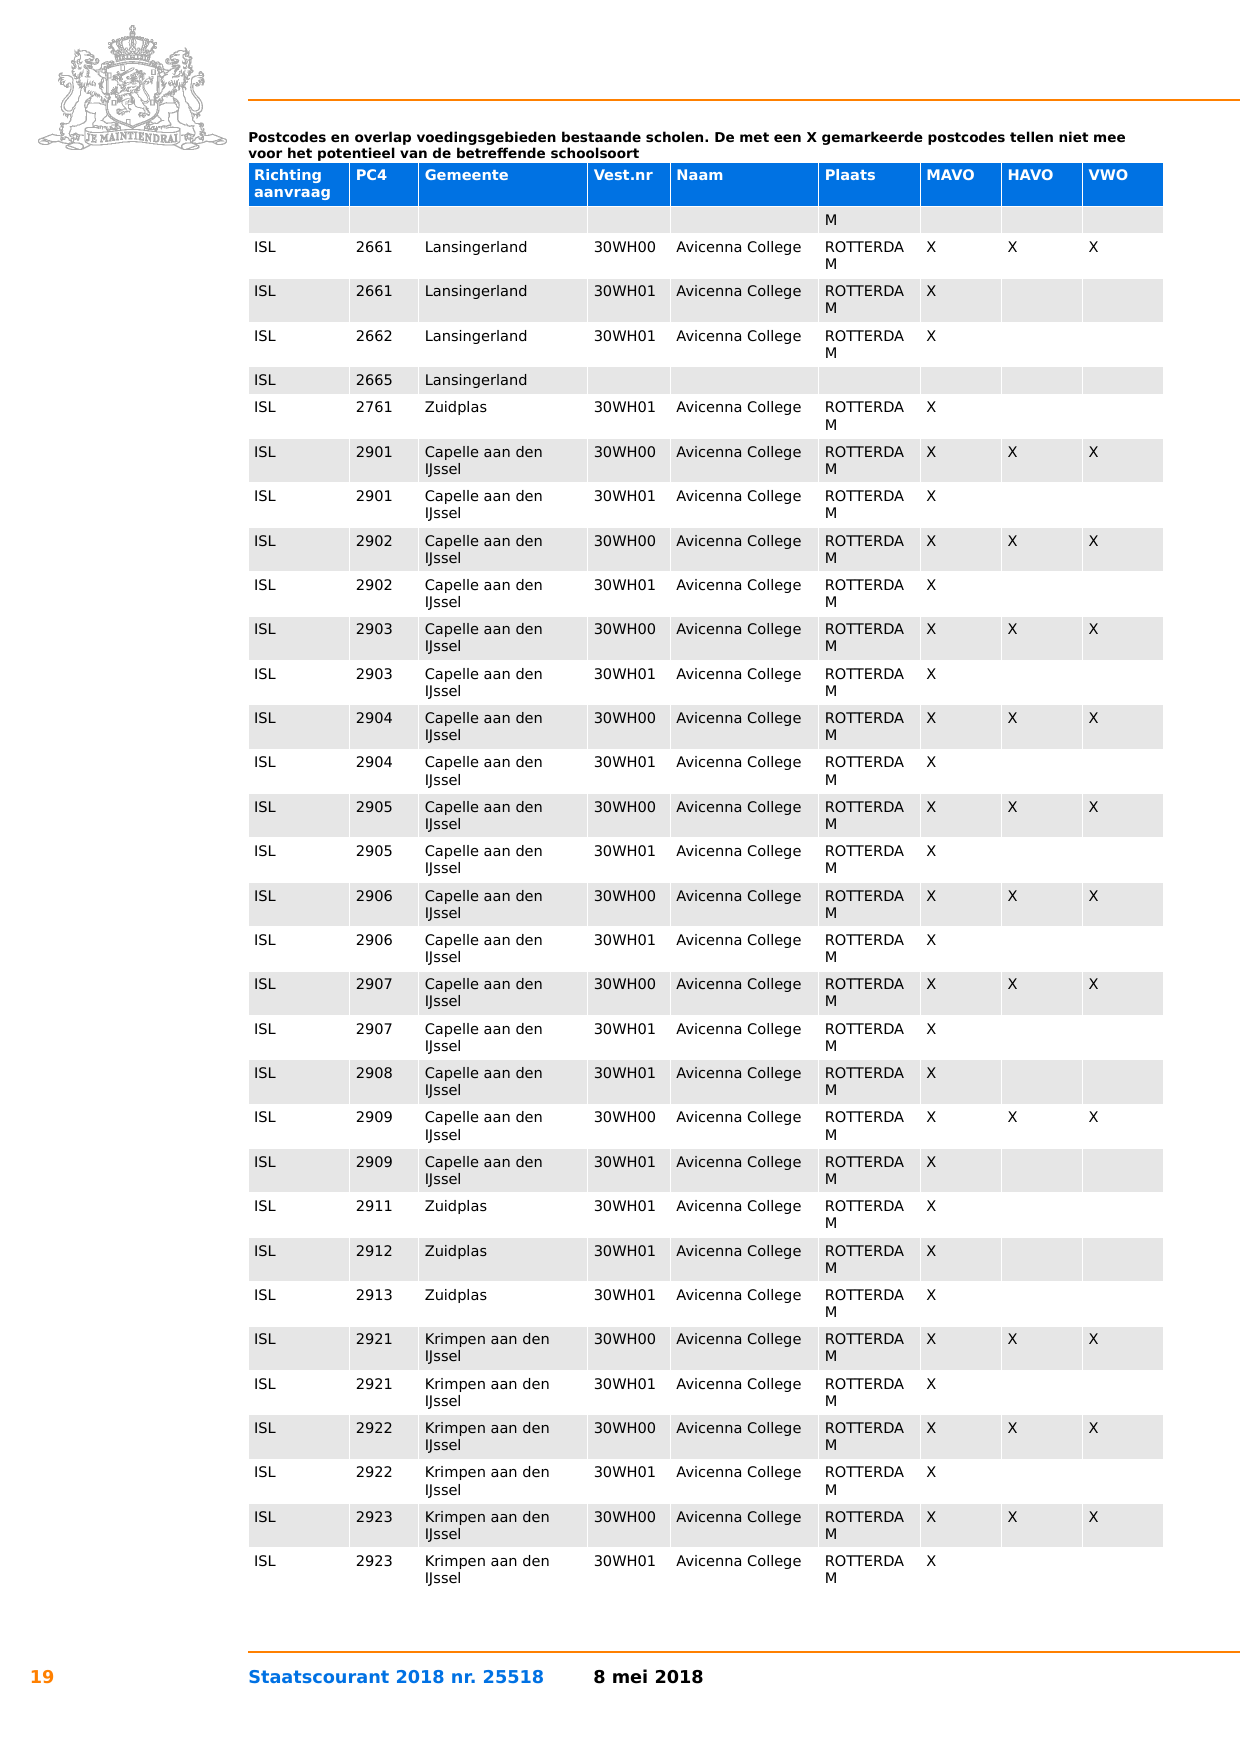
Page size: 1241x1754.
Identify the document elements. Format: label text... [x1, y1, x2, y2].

table_cell Avicenna College [671, 1327, 818, 1370]
table_cell X [921, 750, 1001, 793]
table_cell Avicenna College [671, 1460, 818, 1503]
table_cell 2904 [350, 705, 418, 749]
table_cell 2902 [350, 528, 418, 571]
table_header Postcodes en overlap voedingsgebieden bestaande scholen. De met een X gemarkeerde postcodes tellen niet mee voor het potentieel van de betreffende schoolsoort [248, 130, 1163, 161]
table_cell Zuidplas [419, 1282, 587, 1326]
table_cell [1002, 1149, 1082, 1192]
table_cell ISL [249, 705, 349, 749]
table_cell Capelle aan den IJssel [419, 705, 587, 749]
table_cell Krimpen aan den IJssel [419, 1415, 587, 1459]
table_cell ROTTERDAM [819, 927, 920, 971]
table_cell X [1002, 1327, 1082, 1370]
table_cell X [921, 1060, 1001, 1104]
table_cell X [1083, 439, 1163, 482]
table_cell ROTTERDAM [819, 794, 920, 837]
table_cell ROTTERDAM [819, 1504, 920, 1547]
table_cell Avicenna College [671, 528, 818, 571]
table_cell Avicenna College [671, 750, 818, 793]
table_cell Avicenna College [671, 927, 818, 971]
table_cell [1083, 1238, 1163, 1281]
table_cell [588, 367, 670, 394]
table_cell X [921, 395, 1001, 438]
table_cell ISL [249, 1549, 349, 1592]
table_cell Avicenna College [671, 1415, 818, 1459]
table_cell Avicenna College [671, 572, 818, 616]
table_cell Capelle aan den IJssel [419, 839, 587, 882]
table_cell ROTTERDAM [819, 750, 920, 793]
table_cell ROTTERDAM [819, 1549, 920, 1592]
table_cell ROTTERDAM [819, 617, 920, 660]
table_cell 2909 [350, 1149, 418, 1192]
table_cell X [921, 1282, 1001, 1326]
table_cell ISL [249, 1149, 349, 1192]
table_cell 2923 [350, 1549, 418, 1592]
table_cell Avicenna College [671, 972, 818, 1015]
table_cell [1002, 323, 1082, 366]
table_cell [1083, 1460, 1163, 1503]
table_cell ROTTERDAM [819, 1060, 920, 1104]
table_cell X [921, 484, 1001, 527]
table_cell X [921, 279, 1001, 322]
table_cell 2903 [350, 617, 418, 660]
table_cell ROTTERDAM [819, 1105, 920, 1148]
table_cell Capelle aan den IJssel [419, 1105, 587, 1148]
table_cell ROTTERDAM [819, 234, 920, 277]
table_cell [1002, 1460, 1082, 1503]
table_cell [1083, 750, 1163, 793]
table_cell 30WH01 [588, 484, 670, 527]
table_cell ROTTERDAM [819, 439, 920, 482]
table_cell Avicenna College [671, 1504, 818, 1547]
table_cell X [921, 234, 1001, 277]
table_cell X [1083, 1327, 1163, 1370]
table_cell Naam [671, 163, 818, 206]
table_cell 30WH00 [588, 234, 670, 277]
table_cell X [921, 1016, 1001, 1059]
table_cell HAVO [1002, 163, 1082, 206]
table_cell ISL [249, 661, 349, 704]
table_cell 30WH01 [588, 1371, 670, 1414]
table_cell [1002, 839, 1082, 882]
table_cell 2908 [350, 1060, 418, 1104]
table_cell 30WH01 [588, 1016, 670, 1059]
table_cell X [1083, 883, 1163, 926]
table_cell [1083, 1060, 1163, 1104]
table_cell 30WH01 [588, 1549, 670, 1592]
table_cell [1002, 1016, 1082, 1059]
table_cell [1002, 1282, 1082, 1326]
table_cell 2662 [350, 323, 418, 366]
table_cell X [1002, 705, 1082, 749]
table_cell X [921, 794, 1001, 837]
table_cell X [921, 705, 1001, 749]
table_cell Lansingerland [419, 367, 587, 394]
table_cell ISL [249, 927, 349, 971]
table_cell PC4 [350, 163, 418, 206]
table_cell ISL [249, 794, 349, 837]
table_cell 30WH01 [588, 395, 670, 438]
table_cell 2907 [350, 1016, 418, 1059]
table_cell Avicenna College [671, 1149, 818, 1192]
table_cell [671, 367, 818, 394]
table_cell 30WH01 [588, 927, 670, 971]
table_cell ISL [249, 750, 349, 793]
table_cell ROTTERDAM [819, 484, 920, 527]
table_cell Avicenna College [671, 1549, 818, 1592]
table_cell 30WH01 [588, 1282, 670, 1326]
table_cell X [921, 323, 1001, 366]
table_cell 30WH00 [588, 1105, 670, 1148]
table_cell X [1083, 617, 1163, 660]
table_cell X [1083, 705, 1163, 749]
table_cell Capelle aan den IJssel [419, 883, 587, 926]
table_cell ISL [249, 1016, 349, 1059]
table_cell Avicenna College [671, 794, 818, 837]
table_cell [350, 207, 418, 233]
table_cell [1002, 1549, 1082, 1592]
table_cell M [819, 207, 920, 233]
table_cell X [1083, 1415, 1163, 1459]
table_cell [1083, 572, 1163, 616]
table_cell [1002, 484, 1082, 527]
table_cell X [921, 1504, 1001, 1547]
table_cell ISL [249, 1327, 349, 1370]
table_cell 2922 [350, 1415, 418, 1459]
table_cell Capelle aan den IJssel [419, 794, 587, 837]
table_cell X [921, 839, 1001, 882]
table_cell X [1083, 528, 1163, 571]
table_cell [1083, 1194, 1163, 1237]
table_cell ISL [249, 839, 349, 882]
table_cell X [921, 1549, 1001, 1592]
table_cell [1083, 1016, 1163, 1059]
table_cell 2901 [350, 484, 418, 527]
table_cell Capelle aan den IJssel [419, 617, 587, 660]
table_cell 30WH00 [588, 439, 670, 482]
table_cell Avicenna College [671, 323, 818, 366]
table_cell 30WH01 [588, 1060, 670, 1104]
table_cell ISL [249, 484, 349, 527]
table_cell X [921, 439, 1001, 482]
table_cell ROTTERDAM [819, 1371, 920, 1414]
table_cell X [921, 528, 1001, 571]
table_cell [1083, 1149, 1163, 1192]
table_cell [1002, 1194, 1082, 1237]
table_cell 30WH01 [588, 279, 670, 322]
table_cell 30WH00 [588, 1327, 670, 1370]
table_cell Capelle aan den IJssel [419, 439, 587, 482]
table_cell 30WH01 [588, 1238, 670, 1281]
table_cell ISL [249, 439, 349, 482]
table_cell 2761 [350, 395, 418, 438]
table_cell X [921, 883, 1001, 926]
table_cell Zuidplas [419, 1238, 587, 1281]
table_cell [671, 207, 818, 233]
table_cell ISL [249, 367, 349, 394]
table_cell 30WH01 [588, 323, 670, 366]
table_cell 2661 [350, 234, 418, 277]
table_cell X [921, 972, 1001, 1015]
table_cell Avicenna College [671, 839, 818, 882]
table_cell ISL [249, 883, 349, 926]
table_cell X [921, 1105, 1001, 1148]
table_cell [1083, 1371, 1163, 1414]
table_cell 30WH00 [588, 972, 670, 1015]
table_cell Avicenna College [671, 1371, 818, 1414]
table_cell ROTTERDAM [819, 1282, 920, 1326]
table_cell 2906 [350, 927, 418, 971]
table_cell 30WH00 [588, 1504, 670, 1547]
table_cell X [1083, 794, 1163, 837]
table_cell Avicenna College [671, 1016, 818, 1059]
table_cell 2906 [350, 883, 418, 926]
table_cell ISL [249, 572, 349, 616]
table_cell Krimpen aan den IJssel [419, 1504, 587, 1547]
table_cell Lansingerland [419, 323, 587, 366]
table_cell [1083, 207, 1163, 233]
table_cell Avicenna College [671, 1194, 818, 1237]
table_cell 30WH00 [588, 705, 670, 749]
table_cell 30WH00 [588, 883, 670, 926]
table_cell X [1002, 528, 1082, 571]
table_cell Avicenna College [671, 1105, 818, 1148]
table_cell 2921 [350, 1371, 418, 1414]
table_cell [1002, 1371, 1082, 1414]
table_cell ROTTERDAM [819, 839, 920, 882]
table_cell 2904 [350, 750, 418, 793]
table_cell X [921, 1149, 1001, 1192]
table_cell 30WH00 [588, 1415, 670, 1459]
table_cell ROTTERDAM [819, 1327, 920, 1370]
table_cell ISL [249, 617, 349, 660]
table_cell ISL [249, 279, 349, 322]
table_cell 2909 [350, 1105, 418, 1148]
table_cell 2661 [350, 279, 418, 322]
table_cell 2903 [350, 661, 418, 704]
table_cell Capelle aan den IJssel [419, 750, 587, 793]
table_cell Avicenna College [671, 883, 818, 926]
picture [38, 25, 227, 150]
table_cell X [1002, 1504, 1082, 1547]
table_cell [1002, 367, 1082, 394]
table_cell ROTTERDAM [819, 1016, 920, 1059]
table_cell ROTTERDAM [819, 279, 920, 322]
table_cell X [1083, 234, 1163, 277]
table_cell 2905 [350, 794, 418, 837]
table_cell X [1083, 972, 1163, 1015]
table_cell ROTTERDAM [819, 1238, 920, 1281]
table_cell ROTTERDAM [819, 705, 920, 749]
table_cell Krimpen aan den IJssel [419, 1371, 587, 1414]
table_cell X [1002, 794, 1082, 837]
table_cell Avicenna College [671, 1060, 818, 1104]
table_cell ISL [249, 1238, 349, 1281]
table_cell ISL [249, 1060, 349, 1104]
table_cell [1083, 279, 1163, 322]
table_cell [1002, 927, 1082, 971]
table_cell Avicenna College [671, 1282, 818, 1326]
table_cell [419, 207, 587, 233]
table_cell Capelle aan den IJssel [419, 1060, 587, 1104]
table_cell [1083, 323, 1163, 366]
table_cell Capelle aan den IJssel [419, 661, 587, 704]
table_cell [921, 367, 1001, 394]
table_cell 30WH01 [588, 1194, 670, 1237]
table_cell ISL [249, 1371, 349, 1414]
table_cell Zuidplas [419, 395, 587, 438]
table_cell [1002, 395, 1082, 438]
table_cell Avicenna College [671, 484, 818, 527]
table_cell X [1083, 1105, 1163, 1148]
table_cell ROTTERDAM [819, 395, 920, 438]
table_cell Capelle aan den IJssel [419, 484, 587, 527]
table_cell [1002, 279, 1082, 322]
table_cell Capelle aan den IJssel [419, 1149, 587, 1192]
table_cell ROTTERDAM [819, 1194, 920, 1237]
table_cell 30WH00 [588, 794, 670, 837]
table_cell [1083, 1282, 1163, 1326]
table_cell X [921, 1238, 1001, 1281]
table_cell MAVO [921, 163, 1001, 206]
table_cell 2665 [350, 367, 418, 394]
table_cell X [921, 1371, 1001, 1414]
table_cell [1002, 1060, 1082, 1104]
table_cell Capelle aan den IJssel [419, 572, 587, 616]
table_cell 30WH01 [588, 1460, 670, 1503]
table_cell 30WH01 [588, 1149, 670, 1192]
table_cell X [921, 661, 1001, 704]
table_cell [1083, 661, 1163, 704]
table_cell Avicenna College [671, 1238, 818, 1281]
table_cell ISL [249, 234, 349, 277]
table_cell Capelle aan den IJssel [419, 528, 587, 571]
table_cell [1083, 484, 1163, 527]
table_cell X [1083, 1504, 1163, 1547]
table_cell Richting aanvraag [249, 163, 349, 206]
table_cell ISL [249, 1194, 349, 1237]
table_cell Avicenna College [671, 395, 818, 438]
table_cell Capelle aan den IJssel [419, 1016, 587, 1059]
table_cell X [1002, 439, 1082, 482]
table_cell Lansingerland [419, 234, 587, 277]
table_cell 2911 [350, 1194, 418, 1237]
table_cell X [921, 1194, 1001, 1237]
table_cell Krimpen aan den IJssel [419, 1460, 587, 1503]
table_cell 2921 [350, 1327, 418, 1370]
table_cell [1083, 927, 1163, 971]
table_cell X [1002, 234, 1082, 277]
table_cell Vest.nr [588, 163, 670, 206]
table_cell 30WH00 [588, 528, 670, 571]
table_cell X [921, 617, 1001, 660]
table_cell Capelle aan den IJssel [419, 927, 587, 971]
table_cell Plaats [819, 163, 920, 206]
table_cell ISL [249, 395, 349, 438]
table_cell 2923 [350, 1504, 418, 1547]
table_cell Krimpen aan den IJssel [419, 1549, 587, 1592]
table_cell X [921, 1415, 1001, 1459]
table_cell [1002, 207, 1082, 233]
table_cell ROTTERDAM [819, 883, 920, 926]
table_cell X [921, 927, 1001, 971]
table_cell ISL [249, 972, 349, 1015]
table_cell [1083, 839, 1163, 882]
table_cell X [1002, 972, 1082, 1015]
table_cell X [921, 1460, 1001, 1503]
table_cell Avicenna College [671, 661, 818, 704]
table_cell ROTTERDAM [819, 528, 920, 571]
table_cell X [1002, 1415, 1082, 1459]
table_cell [1083, 367, 1163, 394]
table_cell 2902 [350, 572, 418, 616]
table_cell 30WH01 [588, 839, 670, 882]
table_cell Capelle aan den IJssel [419, 972, 587, 1015]
table_cell X [921, 1327, 1001, 1370]
table_cell ROTTERDAM [819, 323, 920, 366]
table_cell ISL [249, 1460, 349, 1503]
table_cell X [1002, 883, 1082, 926]
table_cell Avicenna College [671, 705, 818, 749]
table_cell 2901 [350, 439, 418, 482]
table_cell [1083, 1549, 1163, 1592]
table_cell 30WH01 [588, 572, 670, 616]
table_cell 2922 [350, 1460, 418, 1503]
table_cell ISL [249, 1105, 349, 1148]
table_cell ISL [249, 323, 349, 366]
table_cell ROTTERDAM [819, 1149, 920, 1192]
table_cell X [1002, 1105, 1082, 1148]
table_cell [1002, 661, 1082, 704]
table_cell Avicenna College [671, 279, 818, 322]
table_cell ROTTERDAM [819, 1460, 920, 1503]
table_cell 2905 [350, 839, 418, 882]
table_cell ISL [249, 1415, 349, 1459]
table_cell ROTTERDAM [819, 1415, 920, 1459]
table_cell 30WH00 [588, 617, 670, 660]
table_cell 2913 [350, 1282, 418, 1326]
table_cell [1002, 1238, 1082, 1281]
table_cell ISL [249, 1282, 349, 1326]
table_cell 30WH01 [588, 661, 670, 704]
table_cell X [921, 572, 1001, 616]
table_cell [819, 367, 920, 394]
table_cell [249, 207, 349, 233]
table_cell [921, 207, 1001, 233]
table_cell Zuidplas [419, 1194, 587, 1237]
table_cell Lansingerland [419, 279, 587, 322]
table_cell Krimpen aan den IJssel [419, 1327, 587, 1370]
table_cell Avicenna College [671, 617, 818, 660]
table_cell ROTTERDAM [819, 661, 920, 704]
table_cell Gemeente [419, 163, 587, 206]
table_cell ROTTERDAM [819, 972, 920, 1015]
table_cell 2912 [350, 1238, 418, 1281]
table_cell [1002, 750, 1082, 793]
table_cell 30WH01 [588, 750, 670, 793]
table_cell ROTTERDAM [819, 572, 920, 616]
table_cell VWO [1083, 163, 1163, 206]
table_cell 2907 [350, 972, 418, 1015]
table_cell [1083, 395, 1163, 438]
table_cell ISL [249, 1504, 349, 1547]
table_cell [1002, 572, 1082, 616]
table_cell Avicenna College [671, 439, 818, 482]
table_cell ISL [249, 528, 349, 571]
table_cell Avicenna College [671, 234, 818, 277]
table_cell [588, 207, 670, 233]
table_cell X [1002, 617, 1082, 660]
